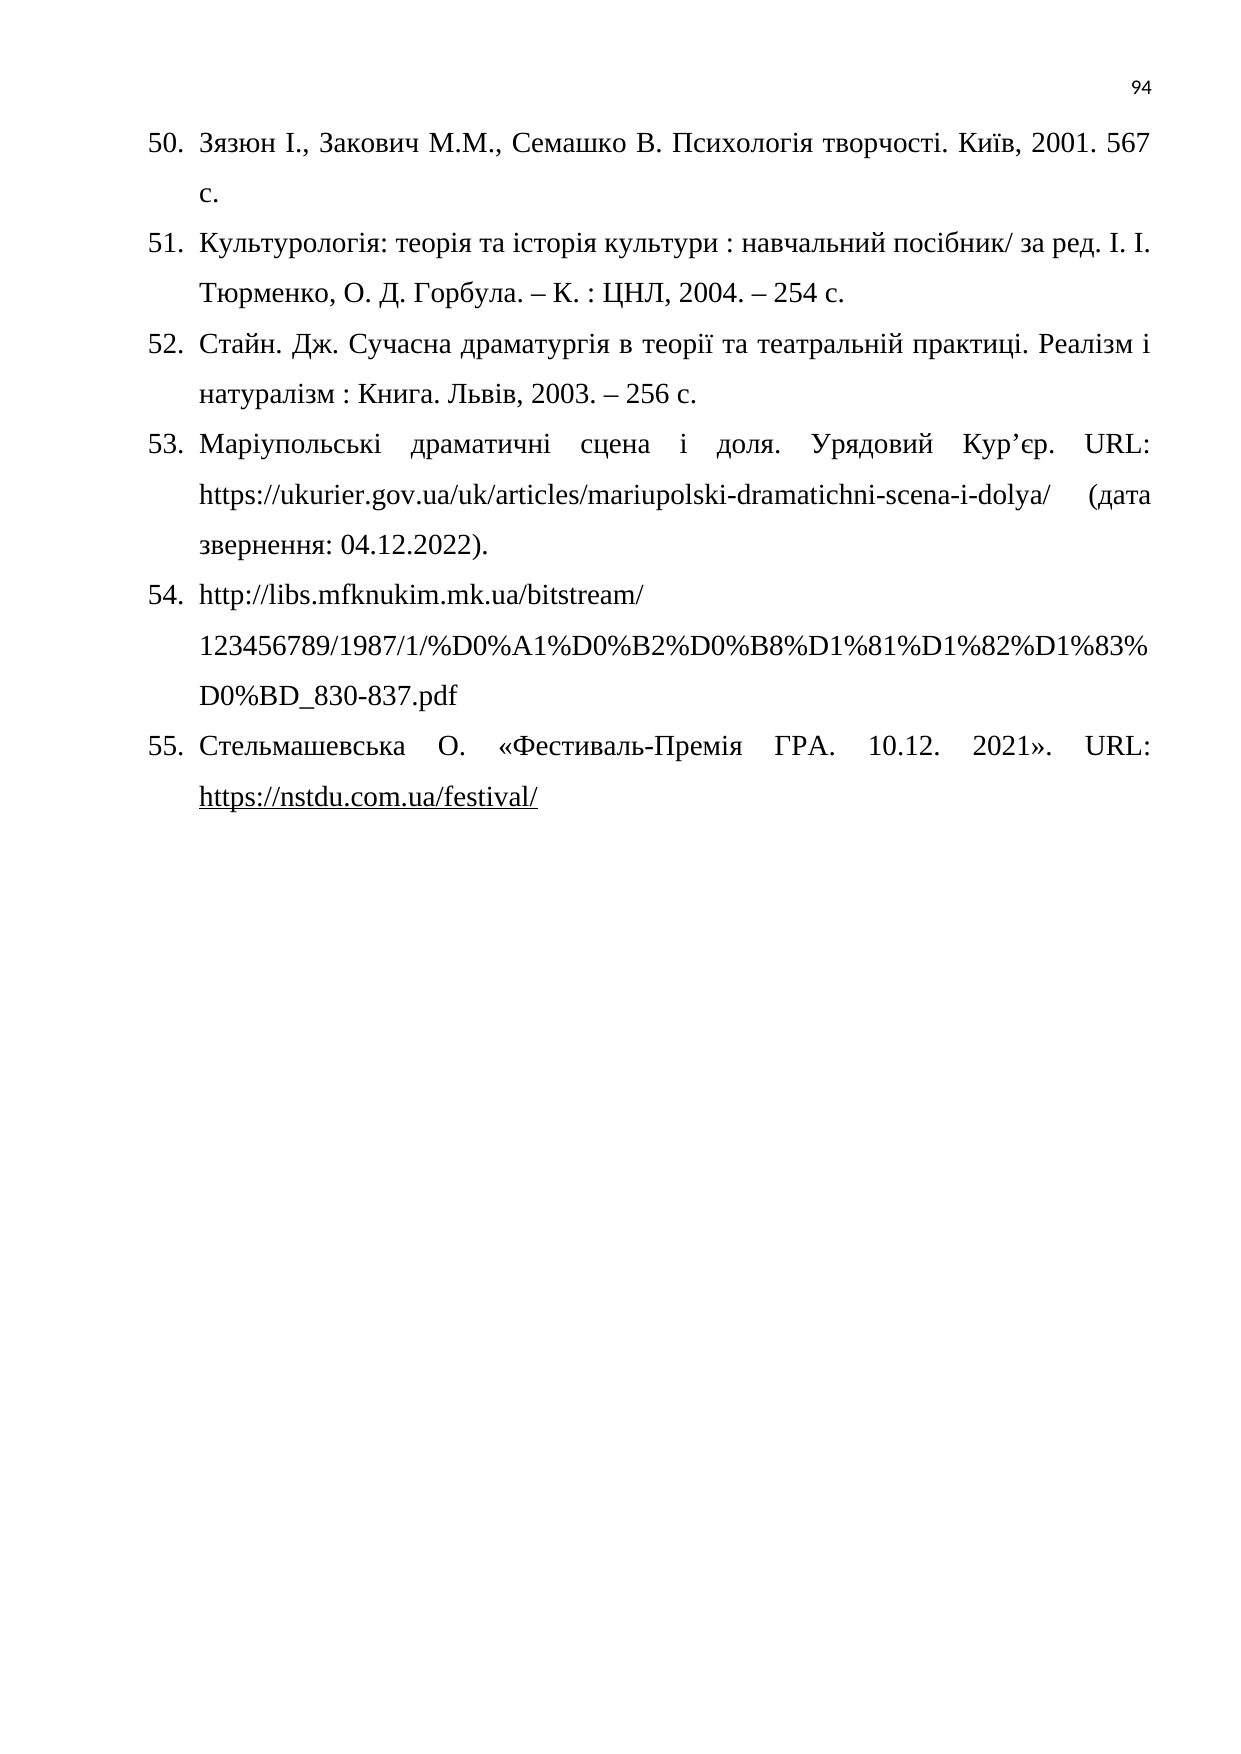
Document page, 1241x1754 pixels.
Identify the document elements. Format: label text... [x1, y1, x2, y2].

list Стельмашевська О. «Фестиваль-Премія ГРА. 10.12. 2021». URL: https://nstdu.com.ua/festival/ [148, 728, 1152, 812]
list Культурологія: теорія та історія культури : навчальний посібник/ за ред. І. І. Тюрменко, О. Д. Горбула. – К. : ЦНЛ, 2004. – 254 с. [148, 225, 1152, 309]
list Зязюн І., Закович М.М., Семашко В. Психологія творчості. Київ, 2001. 567 с. [148, 125, 1152, 208]
list http://libs.mfknukim.mk.ua/bitstream/123456789/1987/1/%D0%A1%D0%B2%D0%B8%D1%81%D1%82%D1%83%D0%BD_830-837.pdf [148, 577, 1152, 712]
list Маріупольські драматичні сцена і доля. Урядовий Кур’єр. URL: https://ukurier.gov.ua/uk/articles/mariupolski-dramatichni-scena-i-dolya/ (дата звернення: 04.12.2022). [148, 427, 1152, 561]
list Стайн. Дж. Сучасна драматургія в теорії та театральній практиці. Реалізм і натуралізм : Книга. Львів, 2003. – 256 с. [148, 326, 1152, 410]
